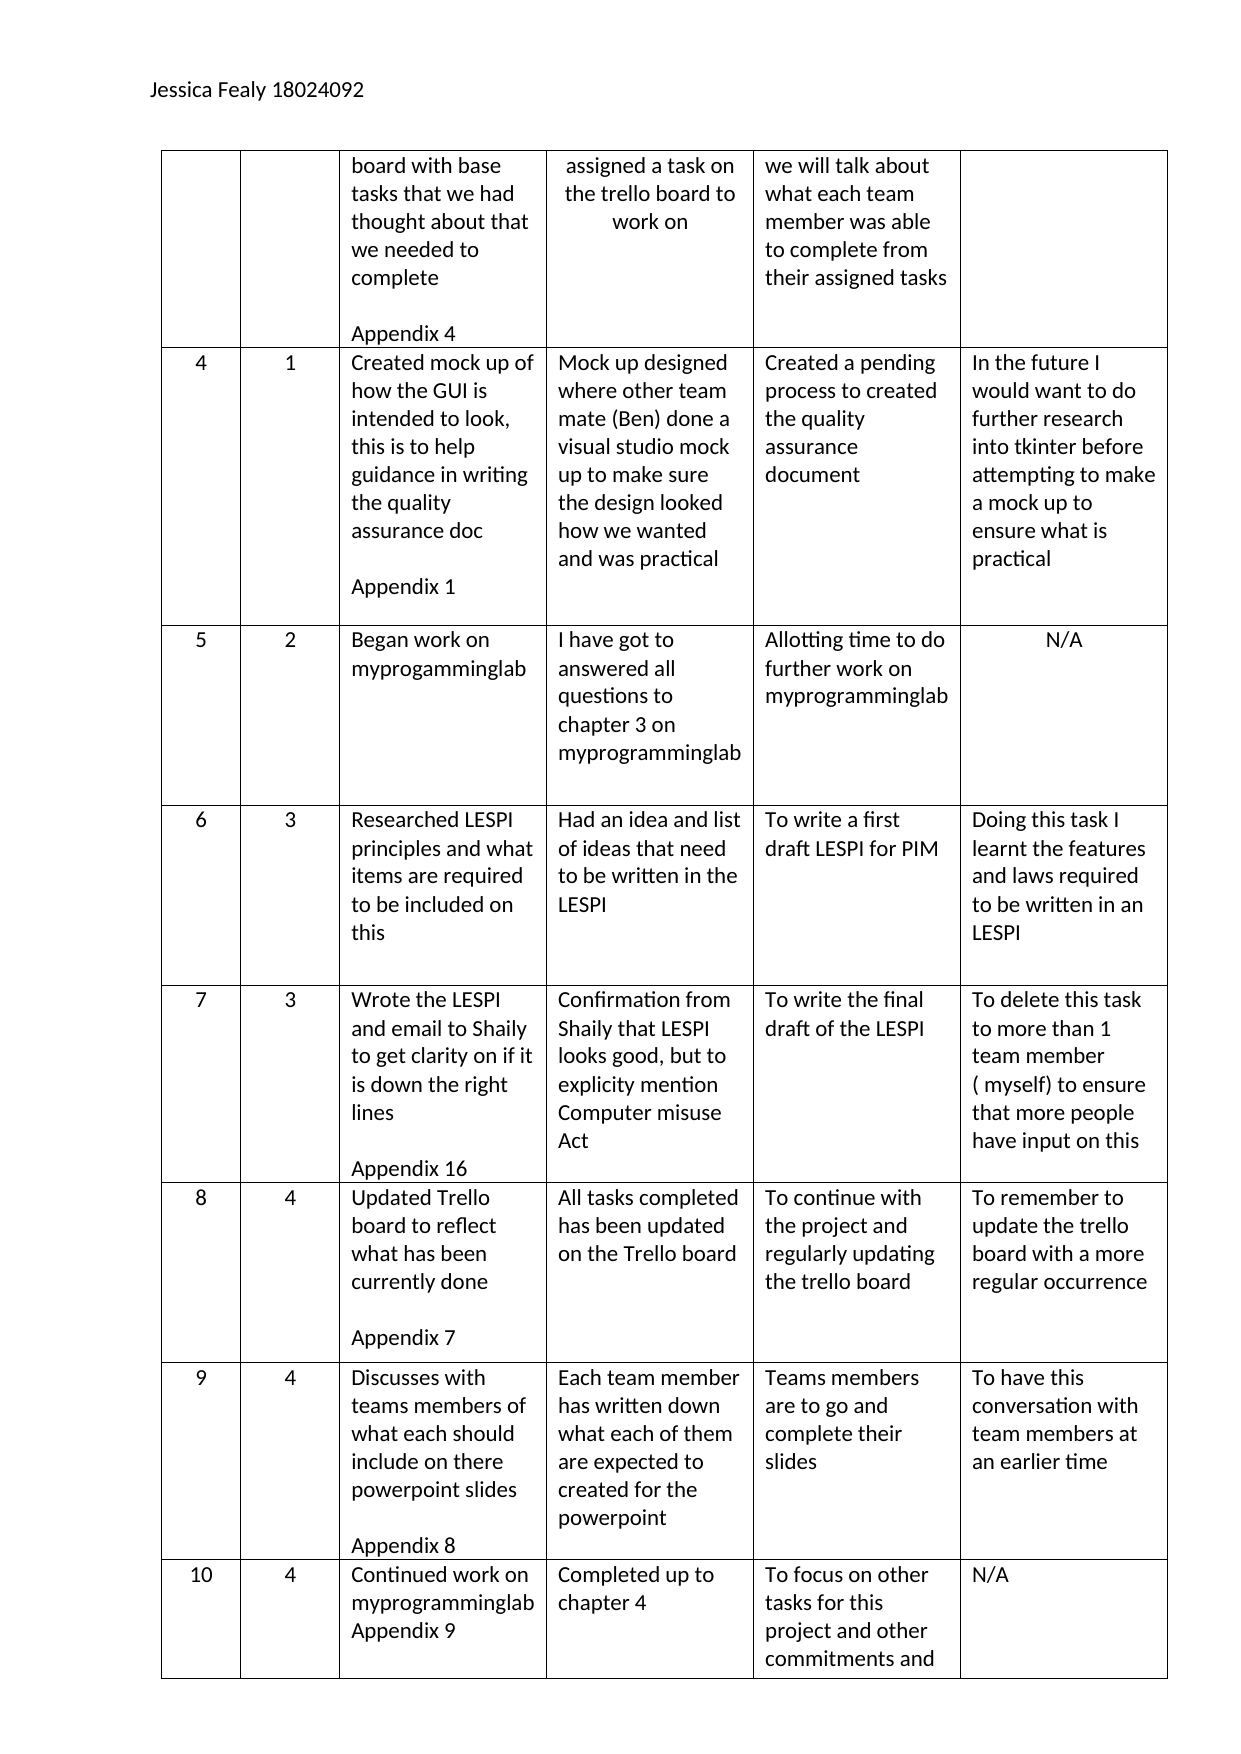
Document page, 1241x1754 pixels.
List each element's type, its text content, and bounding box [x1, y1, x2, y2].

table_cell [162, 151, 240, 347]
table_cell Wrote the LESPI and email to Shaily to get clarity on if it is down the right lines Appendix 16 [340, 986, 546, 1182]
table_cell 3 [241, 986, 339, 1182]
table_cell board with base tasks that we had thought about that we needed to complete Appendix 4 [340, 151, 546, 347]
table_cell To write a first draft LESPI for PIM [754, 806, 960, 984]
table_cell 4 [241, 1183, 339, 1362]
table_cell To focus on other tasks for this project and other commitments and [754, 1560, 960, 1678]
table_cell To remember to update the trello board with a more regular occurrence [961, 1183, 1167, 1362]
table_cell To write the final draft of the LESPI [754, 986, 960, 1182]
table_cell 5 [162, 626, 240, 804]
table_cell 8 [162, 1183, 240, 1362]
table_cell Updated Trello board to reflect what has been currently done Appendix 7 [340, 1183, 546, 1362]
table_cell Allotting time to do further work on myprogramminglab [754, 626, 960, 804]
table_cell Discusses with teams members of what each should include on there powerpoint slides Appendix 8 [340, 1363, 546, 1559]
table_cell Continued work on myprogramminglab Appendix 9 [340, 1560, 546, 1678]
table_cell 4 [241, 1560, 339, 1678]
table_cell To delete this task to more than 1 team member ( myself) to ensure that more people have input on this [961, 986, 1167, 1182]
table_cell 9 [162, 1363, 240, 1559]
table_cell assigned a task on the trello board to work on [547, 151, 753, 347]
table_cell Began work on myprogamminglab [340, 626, 546, 804]
table_cell Completed up to chapter 4 [547, 1560, 753, 1678]
table_cell Researched LESPI principles and what items are required to be included on this [340, 806, 546, 984]
table_cell 2 [241, 626, 339, 804]
table_cell N/A [961, 626, 1167, 804]
table_cell [961, 151, 1167, 347]
table_cell 7 [162, 986, 240, 1182]
table_cell Confirmation from Shaily that LESPI looks good, but to explicity mention Computer misuse Act [547, 986, 753, 1182]
table_cell All tasks completed has been updated on the Trello board [547, 1183, 753, 1362]
table_cell Created mock up of how the GUI is intended to look, this is to help guidance in writing the quality assurance doc Appendix 1 [340, 348, 546, 624]
table_cell 1 [241, 348, 339, 624]
table_cell 4 [241, 1363, 339, 1559]
table_cell 10 [162, 1560, 240, 1678]
table_cell [241, 151, 339, 347]
table_cell Teams members are to go and complete their slides [754, 1363, 960, 1559]
table_cell we will talk about what each team member was able to complete from their assigned tasks [754, 151, 960, 347]
table_cell 4 [162, 348, 240, 624]
table_cell I have got to answered all questions to chapter 3 on myprogramminglab [547, 626, 753, 804]
table_cell N/A [961, 1560, 1167, 1678]
table_cell In the future I would want to do further research into tkinter before attempting to make a mock up to ensure what is practical [961, 348, 1167, 624]
table_cell Had an idea and list of ideas that need to be written in the LESPI [547, 806, 753, 984]
table_cell Mock up designed where other team mate (Ben) done a visual studio mock up to make sure the design looked how we wanted and was practical [547, 348, 753, 624]
table_cell To continue with the project and regularly updating the trello board [754, 1183, 960, 1362]
table_cell 6 [162, 806, 240, 984]
table_cell Each team member has written down what each of them are expected to created for the powerpoint [547, 1363, 753, 1559]
table_cell To have this conversation with team members at an earlier time [961, 1363, 1167, 1559]
table_cell Doing this task I learnt the features and laws required to be written in an LESPI [961, 806, 1167, 984]
table_cell Created a pending process to created the quality assurance document [754, 348, 960, 624]
table_cell 3 [241, 806, 339, 984]
